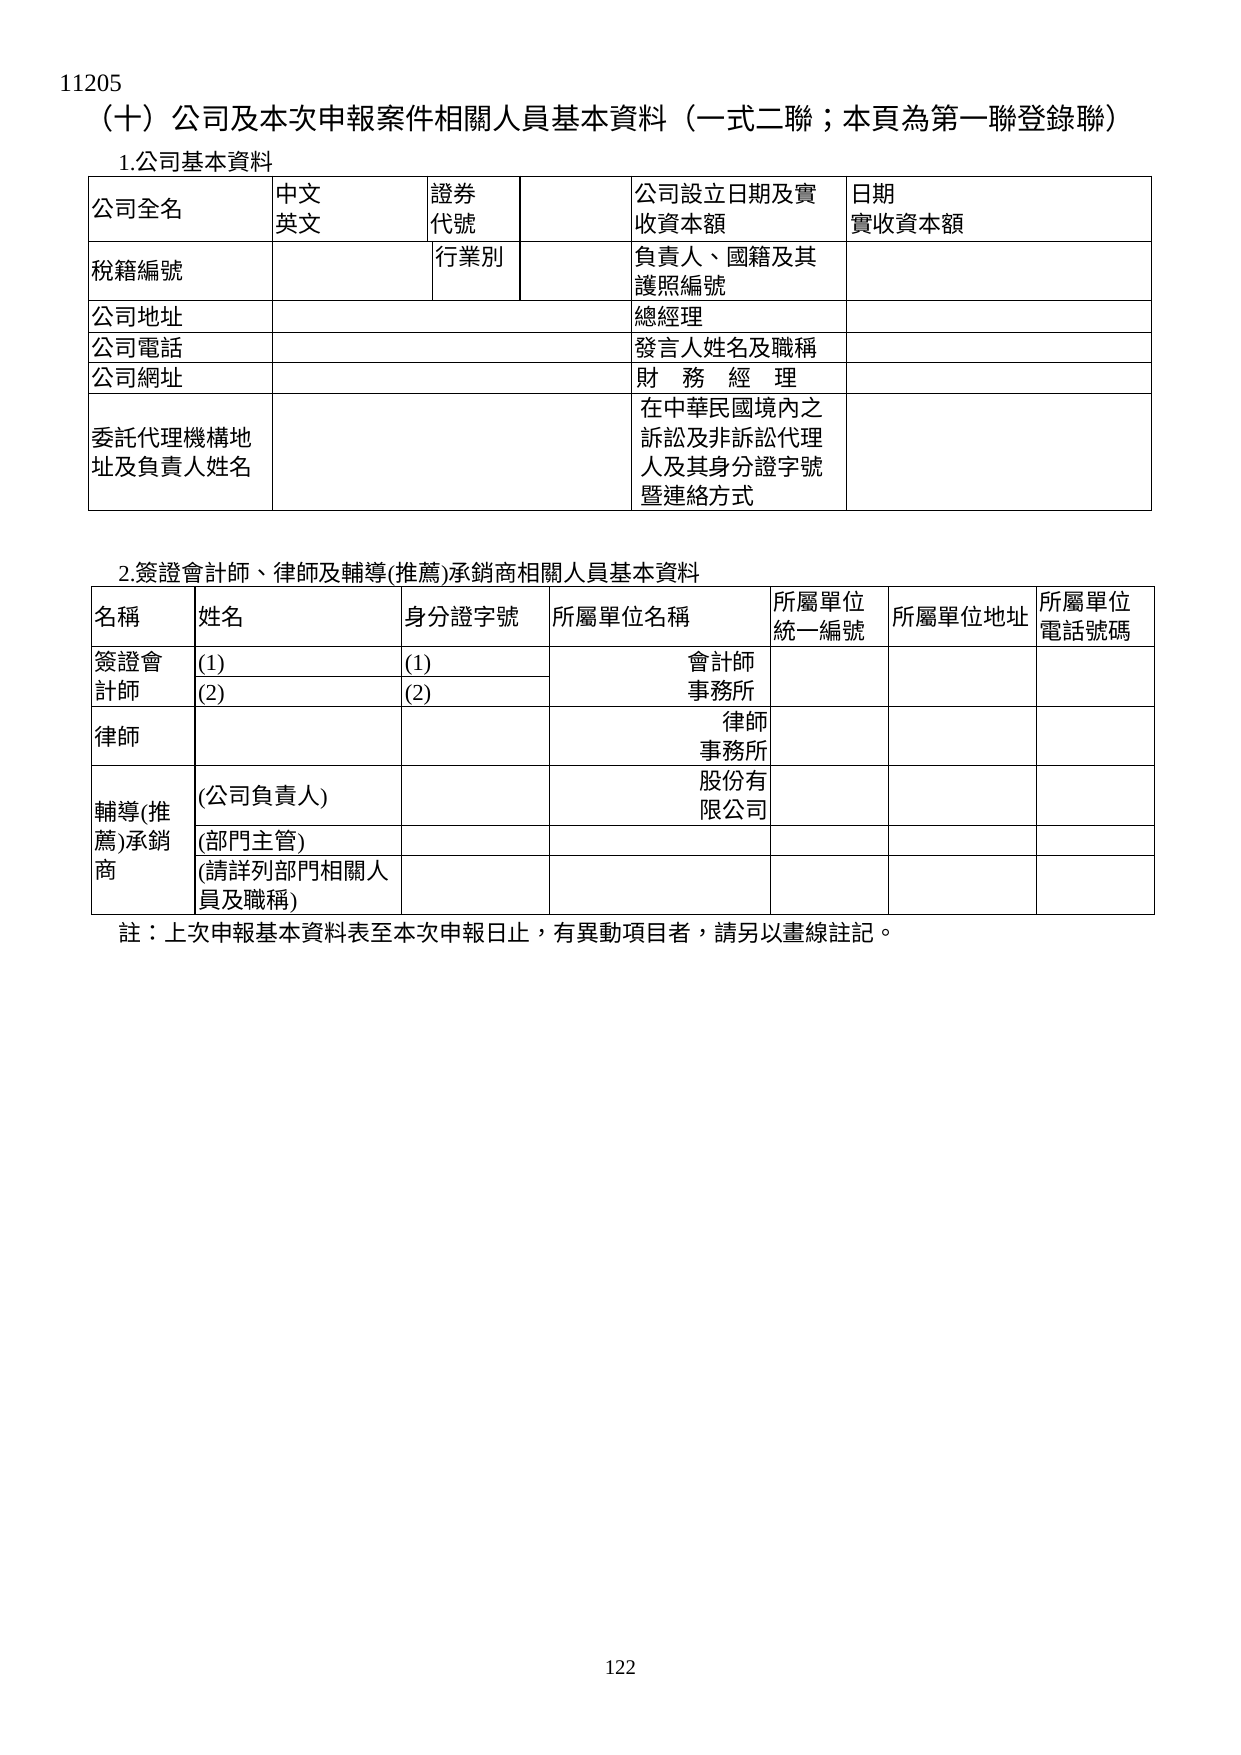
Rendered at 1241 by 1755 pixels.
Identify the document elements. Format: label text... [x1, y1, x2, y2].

table_cell [273, 394, 631, 510]
table_cell [889, 647, 1036, 706]
table_cell 發言人姓名及職稱 [632, 333, 846, 362]
table_header 中文 英文 [273, 177, 427, 241]
table_cell [273, 301, 631, 332]
text 註：上次申報基本資料表至本次申報日止，有異動項目者，請另以畫線註記。 [118, 915, 1181, 948]
table_cell [847, 301, 1151, 332]
table_cell 財 務 經 理 [632, 363, 846, 392]
table_cell 律師 [92, 707, 194, 765]
table_cell (2) [402, 677, 549, 706]
table_header 證券 代號 [428, 177, 519, 241]
table_cell 股份有限公司 [550, 766, 770, 825]
table_cell [521, 242, 631, 300]
table_cell [273, 242, 432, 300]
table_cell 稅籍編號 [89, 242, 272, 300]
table_cell [273, 363, 631, 392]
table_cell [550, 826, 770, 855]
text 1.公司基本資料 [118, 151, 1181, 176]
table_cell 在中華民國境內之訴訟及非訴訟代理人及其身分證字號暨連絡方式 [632, 394, 846, 510]
table_cell (1) [402, 647, 549, 676]
table_header 所屬單位名稱 [550, 587, 770, 646]
table_header 所屬單位地址 [889, 587, 1036, 646]
table_cell [771, 707, 888, 765]
table_cell [1037, 856, 1154, 914]
table_cell [889, 766, 1036, 825]
table_cell [402, 707, 549, 765]
table_cell [273, 333, 631, 362]
text 2.簽證會計師、律師及輔導(推薦)承銷商相關人員基本資料 [118, 561, 1181, 586]
table_cell 輔導(推薦)承銷商 [92, 766, 194, 914]
table_cell (部門主管) [196, 826, 401, 855]
table_cell 公司電話 [89, 333, 272, 362]
table_cell (1) [196, 647, 401, 676]
table_header 日期 實收資本額 [847, 177, 1151, 241]
table_cell [847, 363, 1151, 392]
table_header [521, 177, 631, 241]
table_cell [771, 647, 888, 706]
table_cell (2) [196, 677, 401, 706]
table_cell 行業別 [433, 242, 519, 300]
table_cell 公司地址 [89, 301, 272, 332]
table_header 所屬單位 電話號碼 [1037, 587, 1154, 646]
table_header 公司全名 [89, 177, 272, 241]
table_cell [402, 826, 549, 855]
table_cell [847, 394, 1151, 510]
table_cell 簽證會計師 [92, 647, 194, 706]
table_header 身分證字號 [402, 587, 549, 646]
table_cell 負責人、國籍及其護照編號 [632, 242, 846, 300]
table_header 公司設立日期及實收資本額 [632, 177, 846, 241]
table_cell 委託代理機構地址及負責人姓名 [89, 394, 272, 510]
table_cell [1037, 647, 1154, 706]
table_cell [889, 826, 1036, 855]
table_cell (請詳列部門相關人員及職稱) [196, 856, 401, 914]
table_cell [889, 707, 1036, 765]
table_cell (公司負責人) [196, 766, 401, 825]
table_cell [847, 333, 1151, 362]
table_cell [771, 856, 888, 914]
table_cell [1037, 766, 1154, 825]
table_cell [847, 242, 1151, 300]
table_cell [771, 766, 888, 825]
table_cell [1037, 826, 1154, 855]
table_cell [196, 707, 401, 765]
table_cell [402, 856, 549, 914]
table_header 名稱 [92, 587, 194, 646]
table_header 所屬單位 統一編號 [771, 587, 888, 646]
table_cell [889, 856, 1036, 914]
table_cell 總經理 [632, 301, 846, 332]
table_cell 律師 事務所 [550, 707, 770, 765]
table_cell [402, 766, 549, 825]
table_cell 公司網址 [89, 363, 272, 392]
table_header 姓名 [196, 587, 401, 646]
table_cell [771, 826, 888, 855]
table_cell [550, 856, 770, 914]
table_cell 會計師 事務所 [550, 647, 770, 706]
table_cell [1037, 707, 1154, 765]
text （十）公司及本次申報案件相關人員基本資料（一式二聯；本頁為第一聯登錄聯） [84, 96, 1181, 138]
